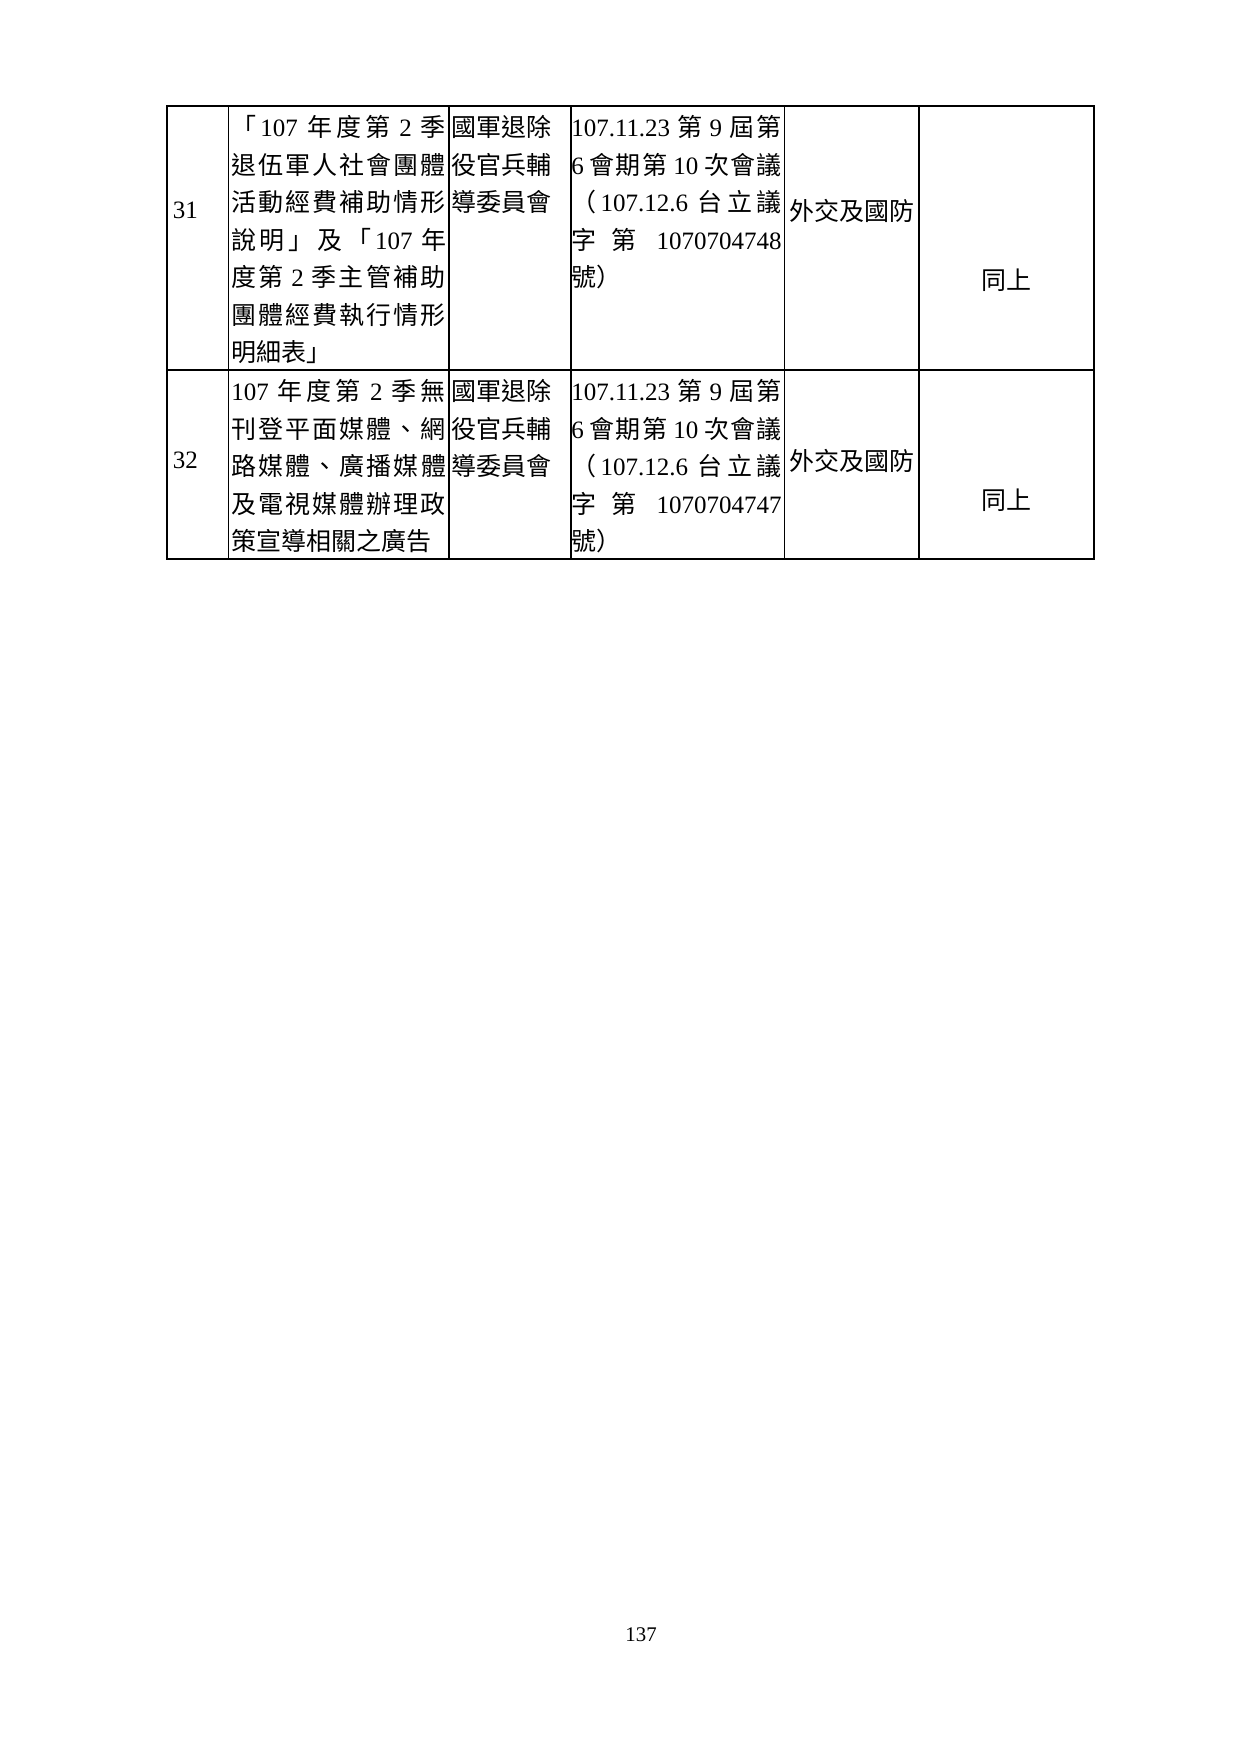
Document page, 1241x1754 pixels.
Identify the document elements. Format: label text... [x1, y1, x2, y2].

table_cell 107.11.23第9屆第6會期第10次會議（107.12.6台立議字第1070704747號） [572, 371, 784, 558]
table_cell 外交及國防 [785, 107, 918, 369]
table_cell 國軍退除役官兵輔導委員會 [450, 371, 570, 558]
table_cell [168, 371, 228, 558]
table_cell 「107年度第2季退伍軍人社會團體活動經費補助情形說明」及「107年度第2季主管補助團體經費執行情形明細表」 [229, 107, 448, 369]
table_cell 國軍退除役官兵輔導委員會 [450, 107, 570, 369]
table_cell 107.11.23第9屆第6會期第10次會議（107.12.6台立議字第1070704748號） [572, 107, 784, 369]
table_cell [168, 107, 228, 369]
table_cell 同上 [920, 371, 1093, 558]
table_cell 外交及國防 [785, 371, 918, 558]
table_cell 同上 [920, 107, 1093, 369]
table_cell 107年度第2季無刊登平面媒體、網路媒體、廣播媒體及電視媒體辦理政策宣導相關之廣告 [229, 371, 448, 558]
